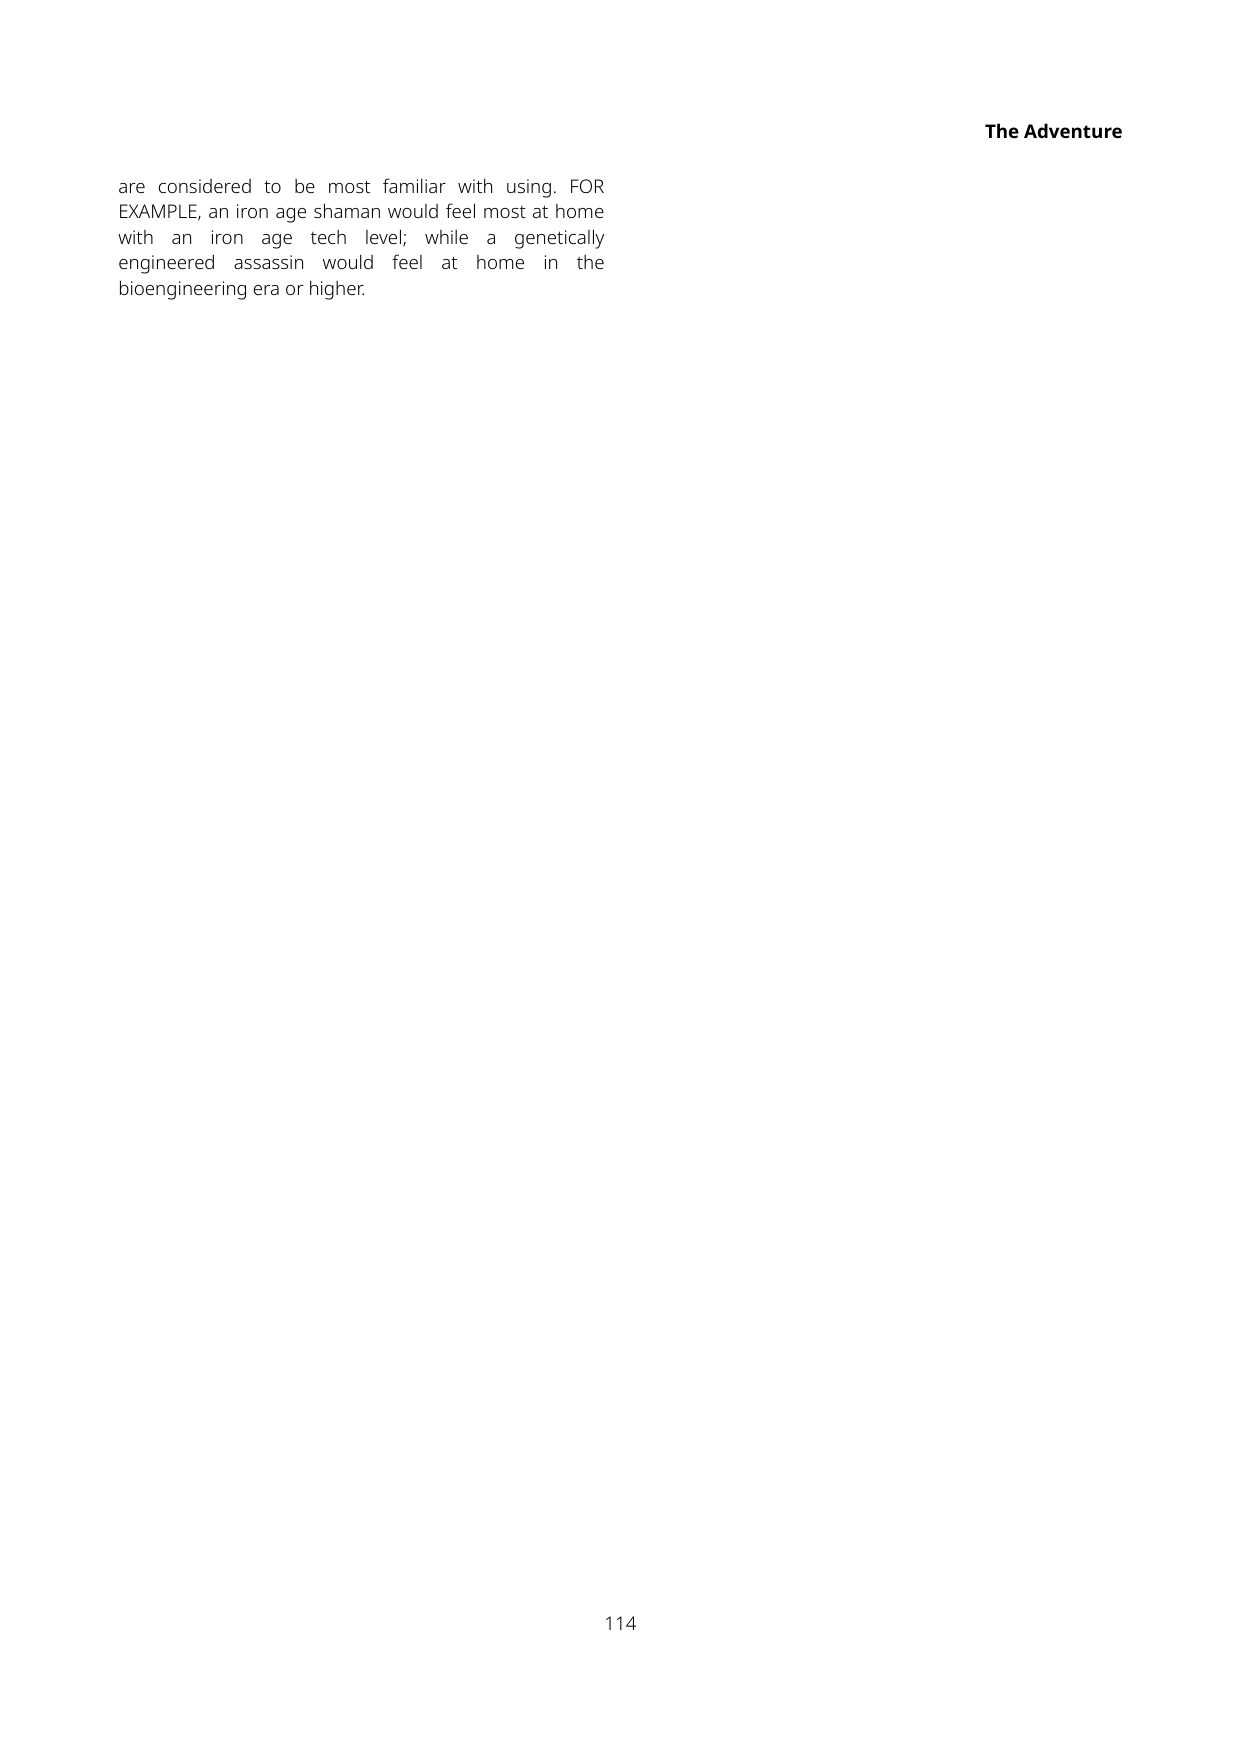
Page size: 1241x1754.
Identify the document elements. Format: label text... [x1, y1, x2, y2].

text are considered to be most familiar with using. FOR EXAMPLE, an iron age shaman would feel most at home with an iron age tech level; while a genetically engineered assassin would feel at home in the bioengineering era or higher. [118, 173, 605, 301]
